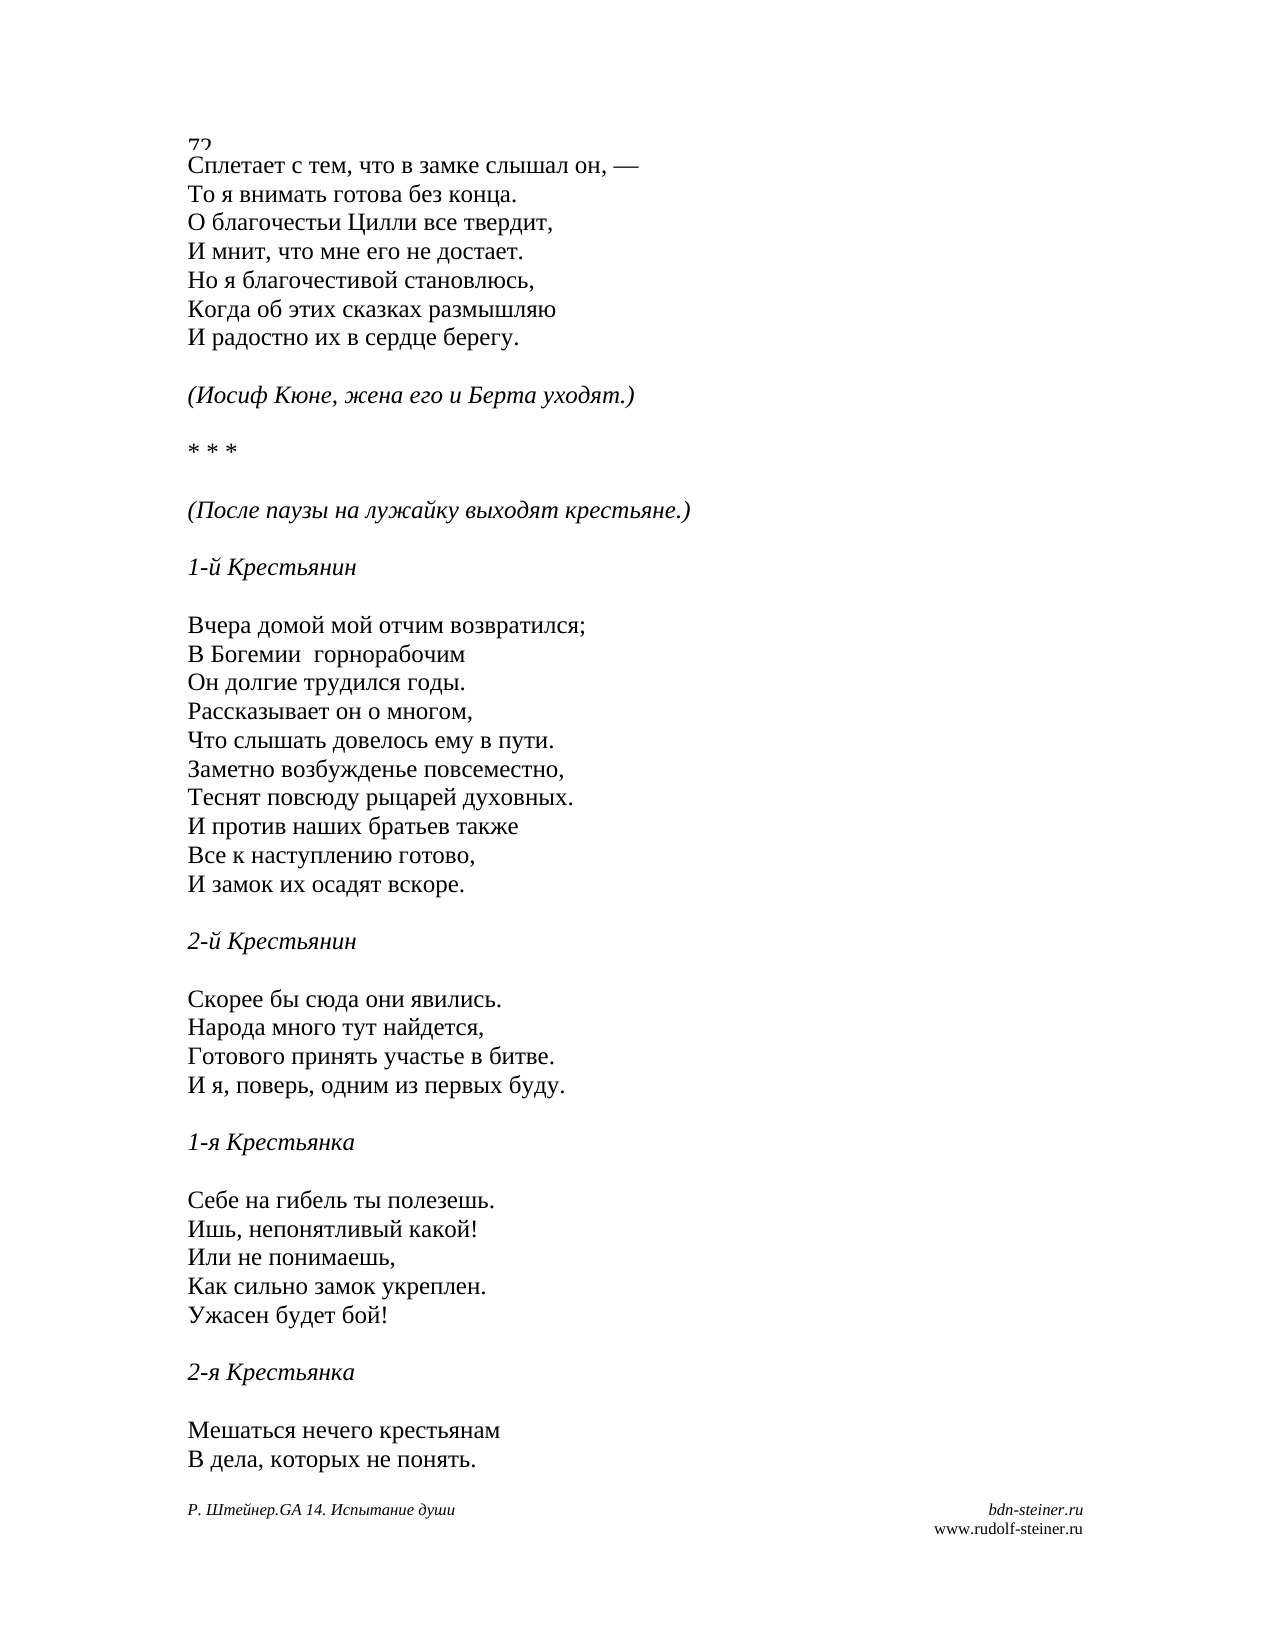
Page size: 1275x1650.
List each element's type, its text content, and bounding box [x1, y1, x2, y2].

text Вчера домой мой отчим возвратился; В Богемии горнорабочим Он долгие трудился годы. Рассказывает он о многом, Что слышать довелось ему в пути. Заметно возбужденье повсеместно, Теснят повсюду рыцарей духовных. И против наших братьев также Все к наступлению готово, И замок их осадят вскоре. [187, 610, 1087, 897]
text Себе на гибель ты полезешь. Ишь, непонятливый какой! Или не понимаешь, Как сильно замок укреплен. Ужасен будет бой! [187, 1185, 1087, 1329]
text Скорее бы сюда они явились. Народа много тут найдется, Готового принять участье в битве. И я, поверь, одним из первых буду. [187, 984, 1087, 1099]
text * * * [187, 437, 1087, 466]
text (Иосиф Кюне, жена его и Берта уходят.) [187, 380, 1087, 409]
text 1-я Крестьянка [187, 1127, 1087, 1156]
text Мешаться нечего крестьянам В дела, которых не понять. [187, 1415, 1087, 1472]
text Сплетает с тем, что в замке слышал он, — То я внимать готова без конца. О благочестьи Цилли все твердит, И мнит, что мне его не достает. Но я благочестивой становлюсь, Когда об этих сказках размышляю И радостно их в сердце берегу. [187, 150, 1087, 351]
text 2-й Крестьянин [187, 926, 1087, 955]
text 1-й Крестьянин [187, 552, 1087, 581]
text (После паузы на лужайку выходят крестьяне.) [187, 495, 1087, 524]
text 2-я Крестьянка [187, 1357, 1087, 1386]
